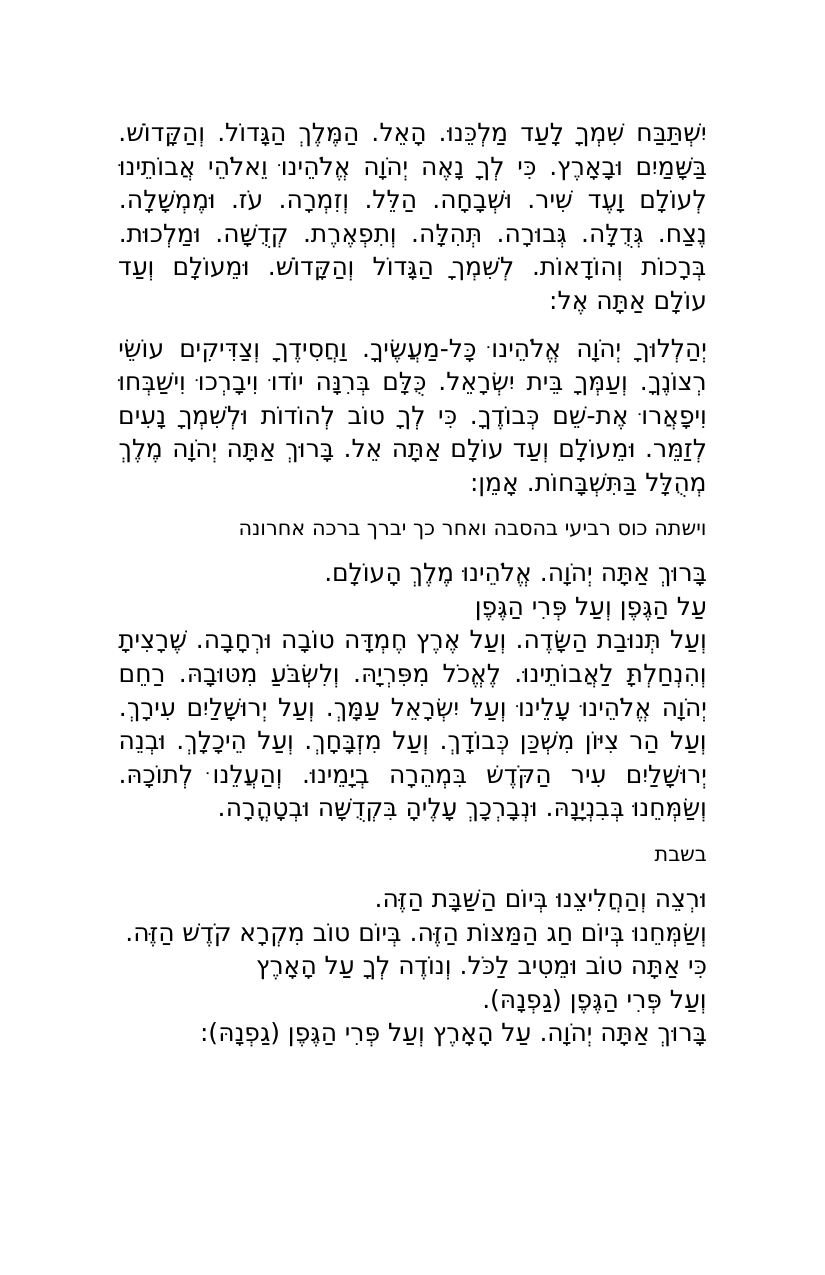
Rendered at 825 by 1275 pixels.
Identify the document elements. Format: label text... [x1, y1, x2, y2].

text כִּי אַתָּה טוֹב וּמֵטִיב לַכֹּל. וְנוֹדֶה לְךָ עַל הָאָרֶץ [118, 951, 707, 981]
text וּרְצֵה וְהַחֲלִיצֵנוּ בְּיוֹם הַשַּׁבָּת הַזֶּה. [118, 884, 707, 913]
text בשבת [118, 842, 707, 866]
text וְשַׂמְּחֵנוּ בְּיוֹם חַג הַמַּצּוֹת הַזֶּה. בְּיוֹם טוֹב מִקְרָא קֹדֶשׁ הַזֶּה. [118, 918, 707, 947]
text יִשְׁתַּבַּח שִׁמְךָ לָעַד מַלְכֵּנוּ. הָאֵל. הַמֶּלֶךְ הַגָּדוֹל. וְהַקָּדוֹשׁ. בַּשָּׁמַיִם וּבָאָרֶץ. כִּי לְךָ נָאֶה יְהֹוָה אֱלֹהֵינוּ וֵאלֹהֵי אֲבוֹתֵינוּ לְעוֹלָם וָעֶד שִׁיר. וּשְׁבָחָה. הַלֵּל. וְזִמְרָה. עֹז. וּמֶמְשָׁלָה. נֶצַח. גְּדֻלָּה. גְּבוּרָה. תְּהִלָּה. וְתִפְאֶרֶת. קְדֻשָּׁה. וּמַלְכוּת. בְּרָכוֹת וְהוֹדָאוֹת. לְשִׁמְךָ הַגָּדוֹל וְהַקָּדוֹשׁ. וּמֵעוֹלָם וְעַד עוֹלָם אַתָּה אֶל: [118, 118, 707, 315]
text בָּרוּךְ אַתָּה יְהֹוָה. עַל הָאָרֶץ וְעַל פְּרִי הַגֶּפֶן (גַפְנָהּ): [118, 1018, 707, 1048]
text וְעַל פְּרִי הַגֶּפֶן (גַפְנָהּ). [118, 985, 707, 1014]
text יְהַלְלוּךָ יְהֹוָה אֱלֹהֵינוּ כָּל-מַעֲשֶׂיךָ. וַחֲסִידֶךָ וְצַדִּיקִים עוֹשֵׂי רְצוֹנֶךָ. וְעַמְּךָ בֵּית יִשְׂרָאֵל. כֻּלָּם בְּרִנָּה יוֹדוּ וִיבָרְכוּ וִישַׁבְּחוּ וִיפָאֲרוּ אֶת-שֵׁם כְּבוֹדֶךָ. כִּי לְךָ טוֹב לְהוֹדוֹת וּלְשִׁמְךָ נָעִים לְזַמֵּר. וּמֵעוֹלָם וְעַד עוֹלָם אַתָּה אֵל. בָּרוּךְ אַתָּה יְהֹוָה מֶלֶךְ מְהֻלָּל בַּתִּשְׁבָּחוֹת. אָמֵן: [118, 334, 707, 497]
text עַל הַגֶּפֶן וְעַל פְּרִי הַגֶּפֶן [118, 592, 707, 621]
text וְעַל תְּנוּבַת הַשָּׂדֶה. וְעַל אֶרֶץ חֶמְדָּה טוֹבָה וּרְחָבָה. שֶׁרָצִיתָ וְהִנְחַלְתָּ לַאֲבוֹתֵינוּ. לֶאֱכֹל מִפִּרְיָהּ. וְלִשְׂבֹּעַ מִטּוּבָהּ. רַחֵם יְהֹוָה אֱלֹהֵינוּ עָלֵינוּ וְעַל יִשְׂרָאֵל עַמָּךְ. וְעַל יְרוּשָׁלַיִם עִירָךְ. וְעַל הַר צִיּוֹן מִשְׁכַּן כְּבוֹדָךְ. וְעַל מִזְבָּחָךְ. וְעַל הֵיכָלָךְ. וּבְנֵה יְרוּשָׁלַיִם עִיר הַקֹּדֶשׁ בִּמְהֵרָה בְיָמֵינוּ. וְהַעֲלֵנוּ לְתוֹכָהּ. וְשַׂמְּחֵנוּ בְּבִנְיָנָהּ. וּנְבָרְכָךְ עָלֶיהָ בִּקְדֻשָּׁה וּבְטָהֳרָה. [118, 626, 707, 823]
text בָּרוּךְ אַתָּה יְהֹוָה. אֱלֹהֵינוּ מֶלֶךְ הָעוֹלָם. [118, 559, 707, 588]
text וישתה כוס רביעי בהסבה ואחר כך יברך ברכה אחרונה [118, 516, 707, 541]
